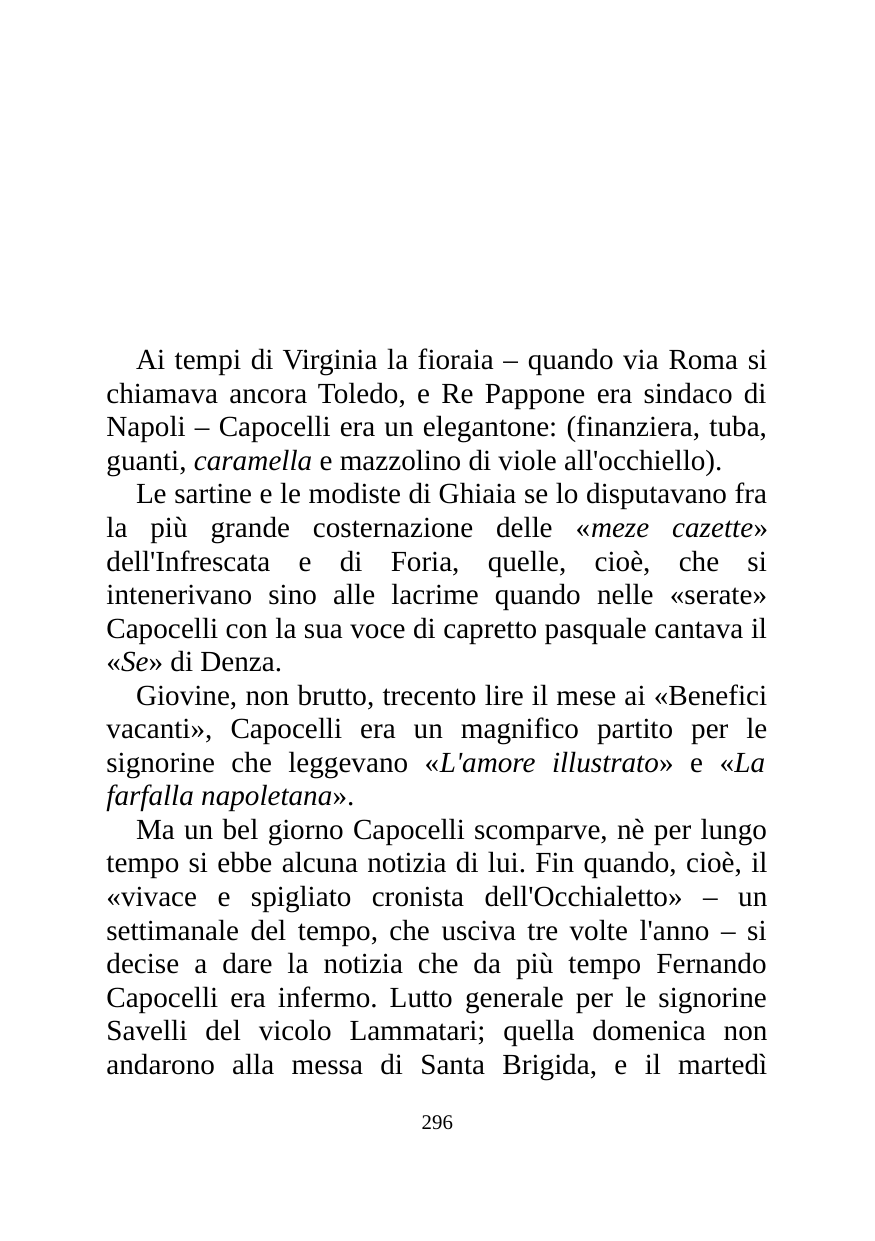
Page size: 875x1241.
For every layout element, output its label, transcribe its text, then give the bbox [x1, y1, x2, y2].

text Ma un bel giorno Capocelli scomparve, nè per lungo tempo si ebbe alcuna notizia di lui. Fin quando, cioè, il «vivace e spigliato cronista dell'Occhialetto» – un settimanale del tempo, che usciva tre volte l'anno – si decise a dare la notizia che da più tempo Fernando Capocelli era infermo. Lutto generale per le signorine Savelli del vicolo Lammatari; quella domenica non andarono alla messa di Santa Brigida, e il martedì [106, 812, 768, 1080]
text Ai tempi di Virginia la fioraia – quando via Roma si chiamava ancora Toledo, e Re Pappone era sindaco di Napoli – Capocelli era un elegantone: (finanziera, tuba, guanti, caramella e mazzolino di viole all'occhiello). [106, 342, 768, 477]
text Le sartine e le modiste di Ghiaia se lo disputavano fra la più grande costernazione delle «meze cazette» dell'Infrescata e di Foria, quelle, cioè, che si intenerivano sino alle lacrime quando nelle «serate» Capocelli con la sua voce di capretto pasquale cantava il «Se» di Denza. [106, 477, 768, 678]
text Giovine, non brutto, trecento lire il mese ai «Benefici vacanti», Capocelli era un magnifico partito per le signorine che leggevano «L'amore illustrato» e «La farfalla napoletana». [106, 678, 768, 812]
